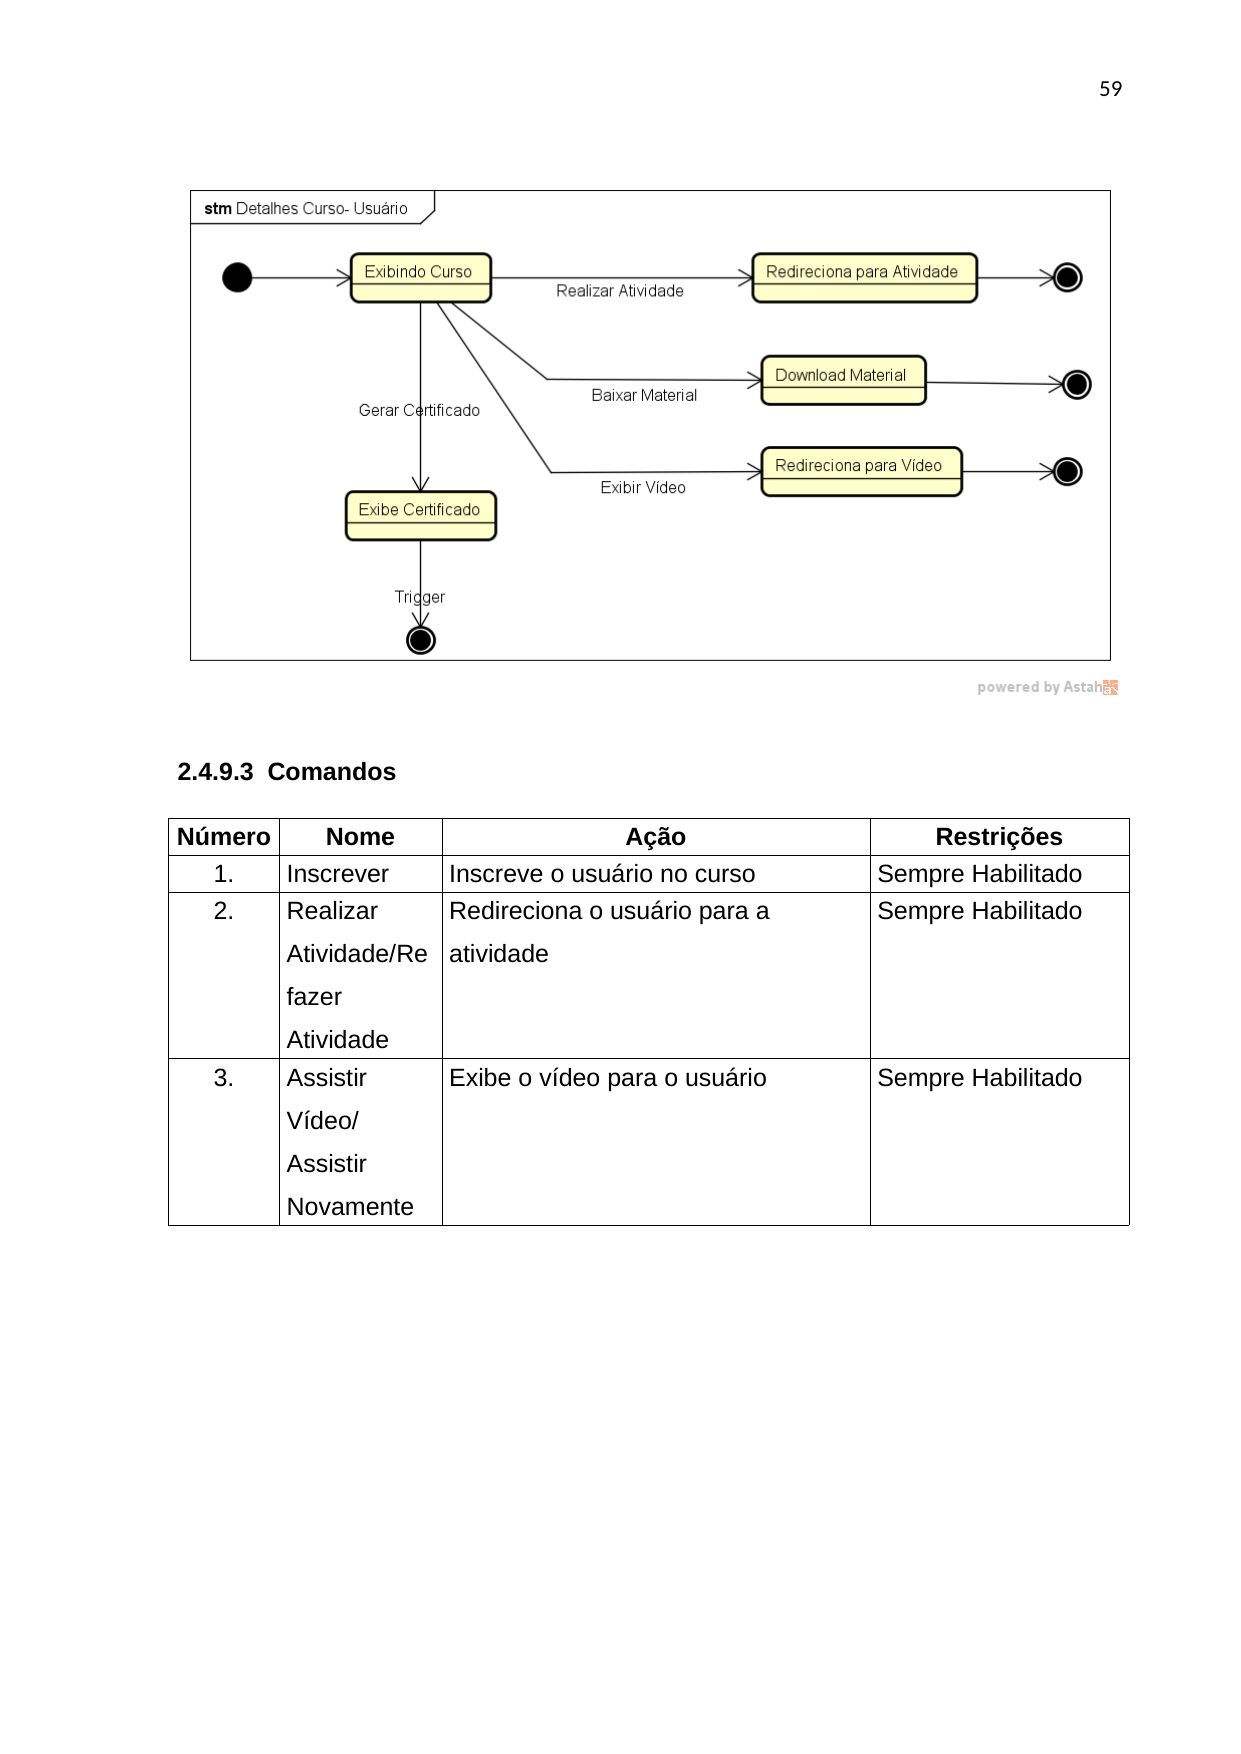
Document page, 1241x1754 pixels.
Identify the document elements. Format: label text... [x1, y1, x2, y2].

picture [177, 177, 1123, 700]
table_cell Sempre Habilitado [871, 856, 1129, 892]
table_header Número [169, 819, 279, 854]
table_cell Inscrever [280, 856, 442, 892]
table_header Restrições [871, 819, 1129, 854]
table_cell Inscreve o usuário no curso [443, 856, 870, 892]
table_header Nome [280, 819, 442, 854]
table_cell Redireciona o usuário para a atividade [443, 893, 870, 1058]
table_cell Sempre Habilitado [871, 893, 1129, 1058]
table_cell Exibe o vídeo para o usuário [443, 1059, 870, 1225]
table_header Ação [443, 819, 870, 854]
table_cell Realizar Atividade/Refazer Atividade [280, 893, 442, 1058]
table_cell Assistir Vídeo/ Assistir Novamente [280, 1059, 442, 1225]
subtitle Comandos [177, 757, 1122, 785]
table_cell [169, 893, 279, 1058]
table_cell [169, 856, 279, 892]
table_cell [169, 1059, 279, 1225]
table_cell Sempre Habilitado [871, 1059, 1129, 1225]
